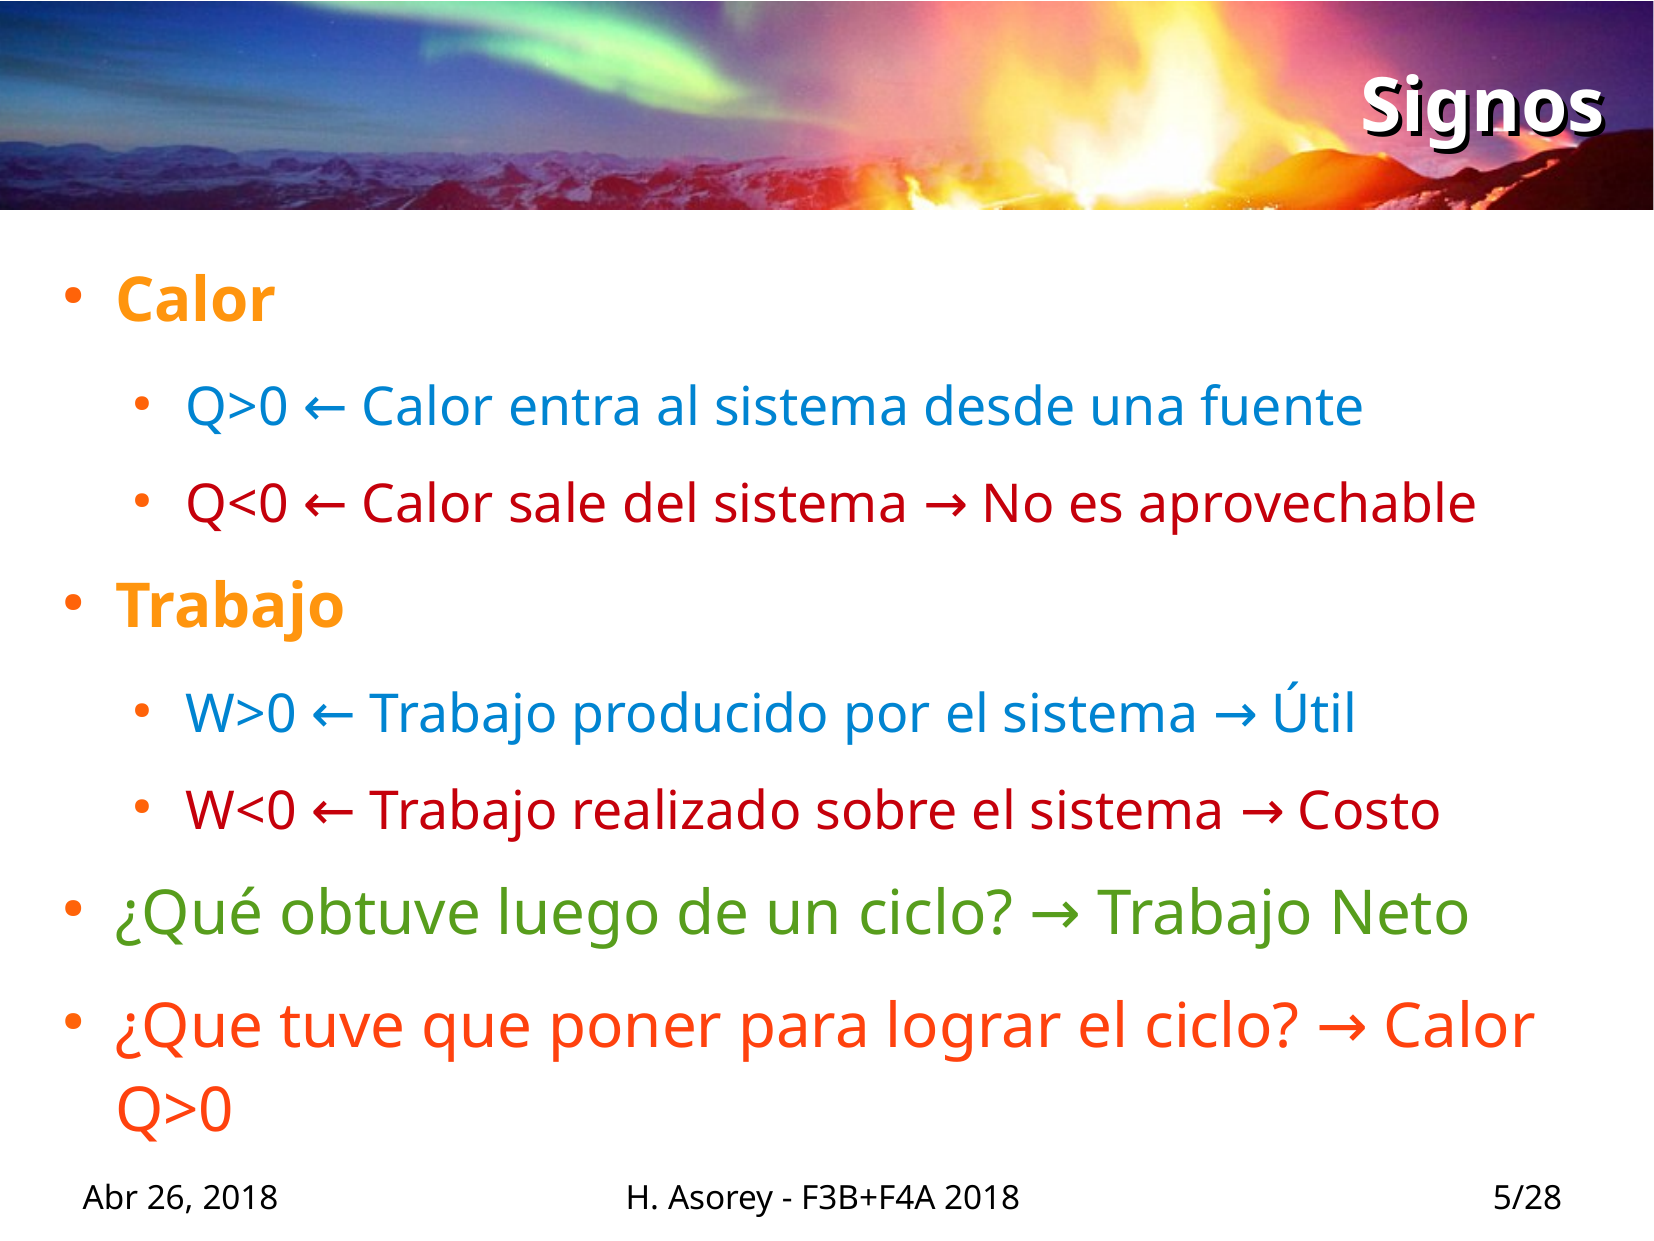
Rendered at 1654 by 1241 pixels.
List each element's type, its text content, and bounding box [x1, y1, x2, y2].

title Signos [45, 15, 1606, 191]
picture [0, 1, 1654, 210]
list Calor Q>0 ← Calor entra al sistema desde una fuente Q<0 ← Calor sale del sistema → No es aprovechable Trabajo W>0 ← Trabajo producido por el sistema → Útil W<0 ← Trabajo realizado sobre el sistema → Costo ¿Qué obtuve luego de un ciclo? → Trabajo Neto ¿Que tuve que poner para lograr el ciclo? → Calor Q>0 [45, 255, 1606, 1156]
